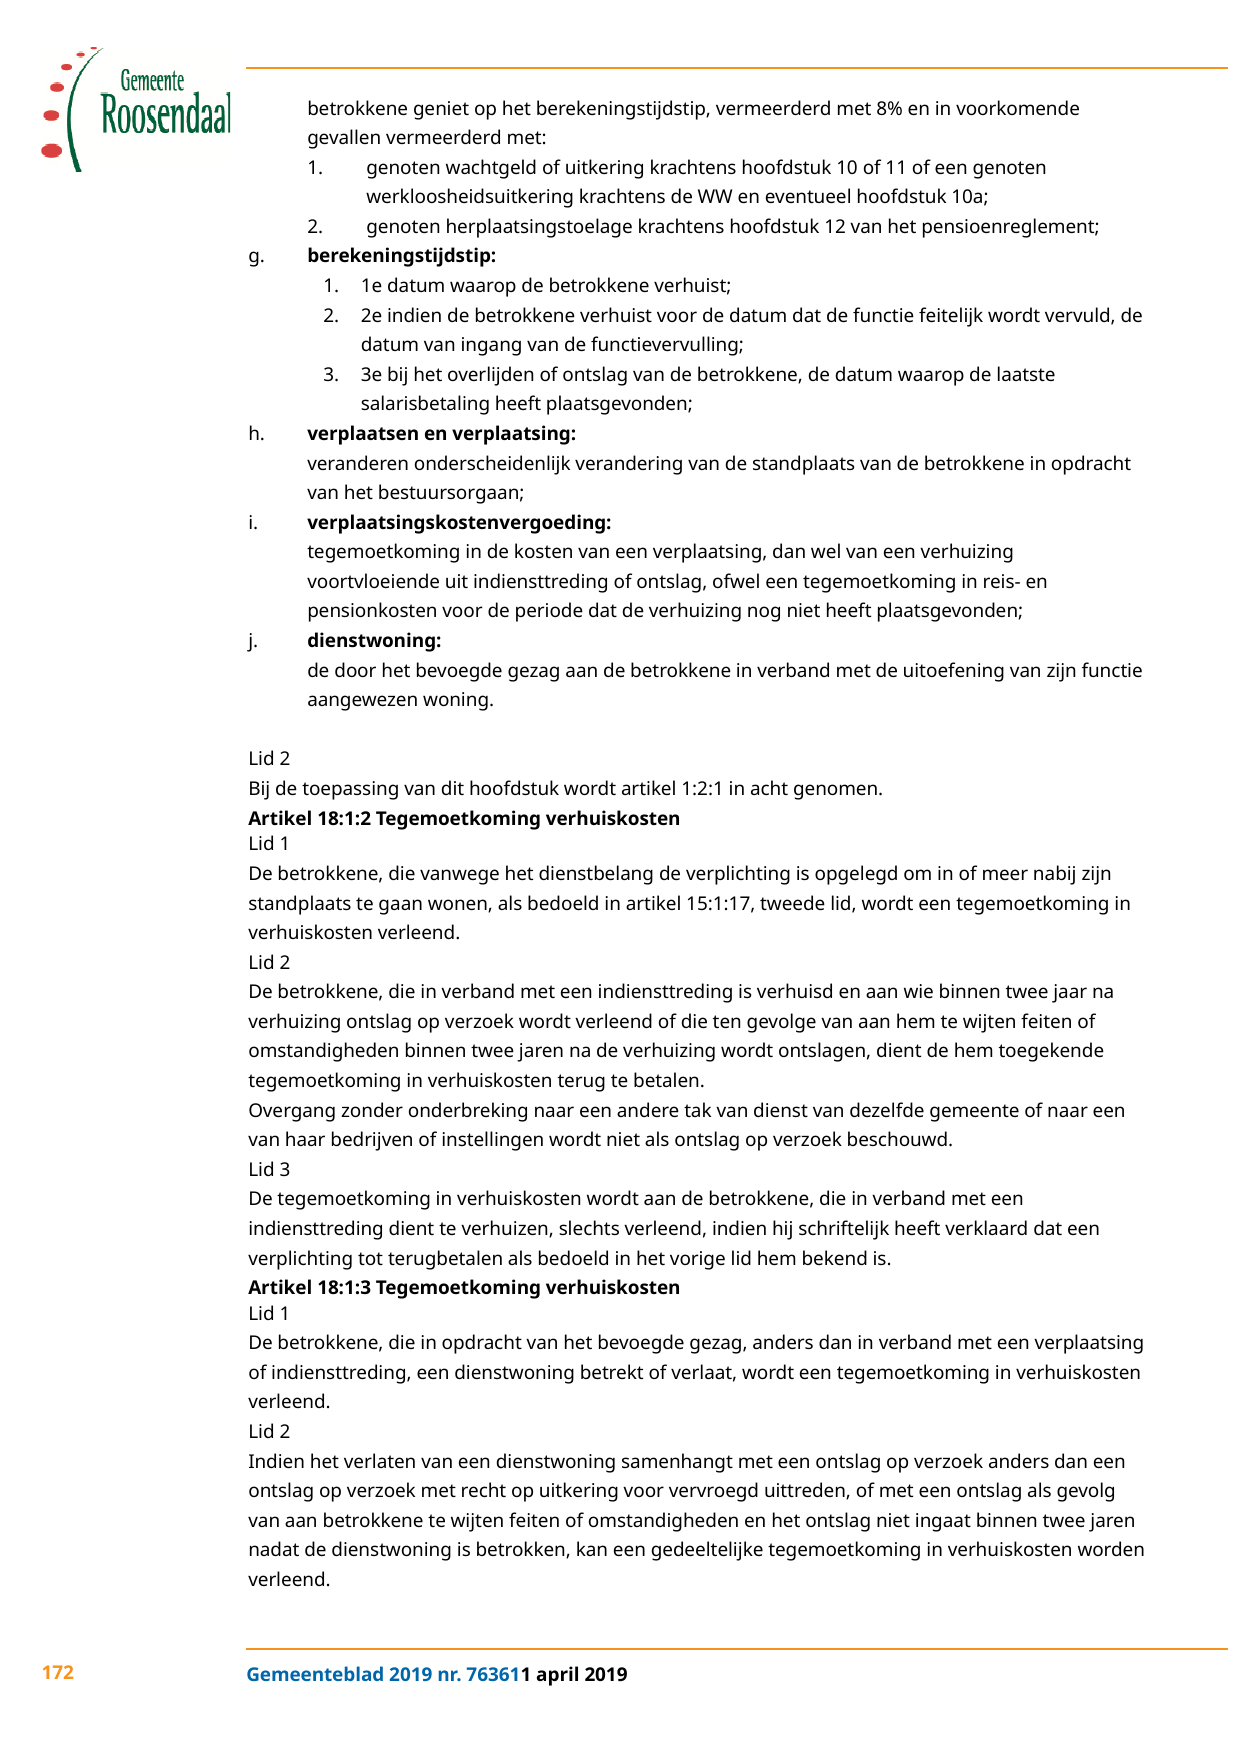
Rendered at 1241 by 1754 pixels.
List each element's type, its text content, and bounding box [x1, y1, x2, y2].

list verplaatsen en verplaatsing: [248, 420, 1152, 446]
list 3e bij het overlijden of ontslag van de betrokkene, de datum waarop de laatste salarisbetaling heeft plaatsgevonden; [323, 361, 1152, 416]
text De betrokkene, die in opdracht van het bevoegde gezag, anders dan in verband met een verplaatsing of indiensttreding, een dienstwoning betrekt of verlaat, wordt een tegemoetkoming in verhuiskosten verleend. [248, 1329, 1152, 1414]
text Bij de toepassing van dit hoofdstuk wordt artikel 1:2:1 in acht genomen. [248, 775, 1152, 801]
list berekeningstijdstip: [248, 243, 1152, 268]
picture [41, 47, 231, 172]
list tegemoetkoming in de kosten van een verplaatsing, dan wel van een verhuizing voortvloeiende uit indiensttreding of ontslag, ofwel een tegemoetkoming in reis- en pensionkosten voor de periode dat de verhuizing nog niet heeft plaatsgevonden; [248, 538, 1152, 623]
list 2e indien de betrokkene verhuist voor de datum dat de functie feitelijk wordt vervuld, de datum van ingang van de functievervulling; [323, 302, 1152, 357]
text Lid 1 [248, 1300, 1152, 1326]
list de door het bevoegde gezag aan de betrokkene in verband met de uitoefening van zijn functie aangewezen woning. [248, 657, 1152, 712]
list genoten wachtgeld of uitkering krachtens hoofdstuk 10 of 11 of een genoten werkloosheidsuitkering krachtens de WW en eventueel hoofdstuk 10a; [307, 154, 1152, 209]
list 1e datum waarop de betrokkene verhuist; [323, 272, 1152, 298]
list genoten herplaatsingstoelage krachtens hoofdstuk 12 van het pensioenreglement; [307, 213, 1152, 239]
text Lid 2 [248, 1418, 1152, 1444]
text Overgang zonder onderbreking naar een andere tak van dienst van dezelfde gemeente of naar een van haar bedrijven of instellingen wordt niet als ontslag op verzoek beschouwd. [248, 1097, 1152, 1152]
text Indien het verlaten van een dienstwoning samenhangt met een ontslag op verzoek anders dan een ontslag op verzoek met recht op uitkering voor vervroegd uittreden, of met een ontslag als gevolg van aan betrokkene te wijten feiten of omstandigheden en het ontslag niet ingaat binnen twee jaren nadat de dienstwoning is betrokken, kan een gedeeltelijke tegemoetkoming in verhuiskosten worden verleend. [248, 1448, 1152, 1592]
text Lid 1 [248, 831, 1152, 856]
text Lid 2 [248, 746, 1152, 771]
text Artikel 18:1:2 Tegemoetkoming verhuiskosten [248, 805, 1152, 831]
list verplaatsingskostenvergoeding: [248, 509, 1152, 535]
text De betrokkene, die in verband met een indiensttreding is verhuisd en aan wie binnen twee jaar na verhuizing ontslag op verzoek wordt verleend of die ten gevolge van aan hem te wijten feiten of omstandigheden binnen twee jaren na de verhuizing wordt ontslagen, dient de hem toegekende tegemoetkoming in verhuiskosten terug te betalen. [248, 978, 1152, 1093]
text Artikel 18:1:3 Tegemoetkoming verhuiskosten [248, 1274, 1152, 1300]
text Lid 3 [248, 1156, 1152, 1182]
text De betrokkene, die vanwege het dienstbelang de verplichting is opgelegd om in of meer nabij zijn standplaats te gaan wonen, als bedoeld in artikel 15:1:17, tweede lid, wordt een tegemoetkoming in verhuiskosten verleend. [248, 860, 1152, 945]
list betrokkene geniet op het berekeningstijdstip, vermeerderd met 8% en in voorkomende gevallen vermeerderd met: [248, 95, 1152, 150]
list dienstwoning: [248, 627, 1152, 653]
text De tegemoetkoming in verhuiskosten wordt aan de betrokkene, die in verband met een indiensttreding dient te verhuizen, slechts verleend, indien hij schriftelijk heeft verklaard dat een verplichting tot terugbetalen als bedoeld in het vorige lid hem bekend is. [248, 1186, 1152, 1270]
list veranderen onderscheidenlijk verandering van de standplaats van de betrokkene in opdracht van het bestuursorgaan; [248, 450, 1152, 505]
text Lid 2 [248, 949, 1152, 974]
